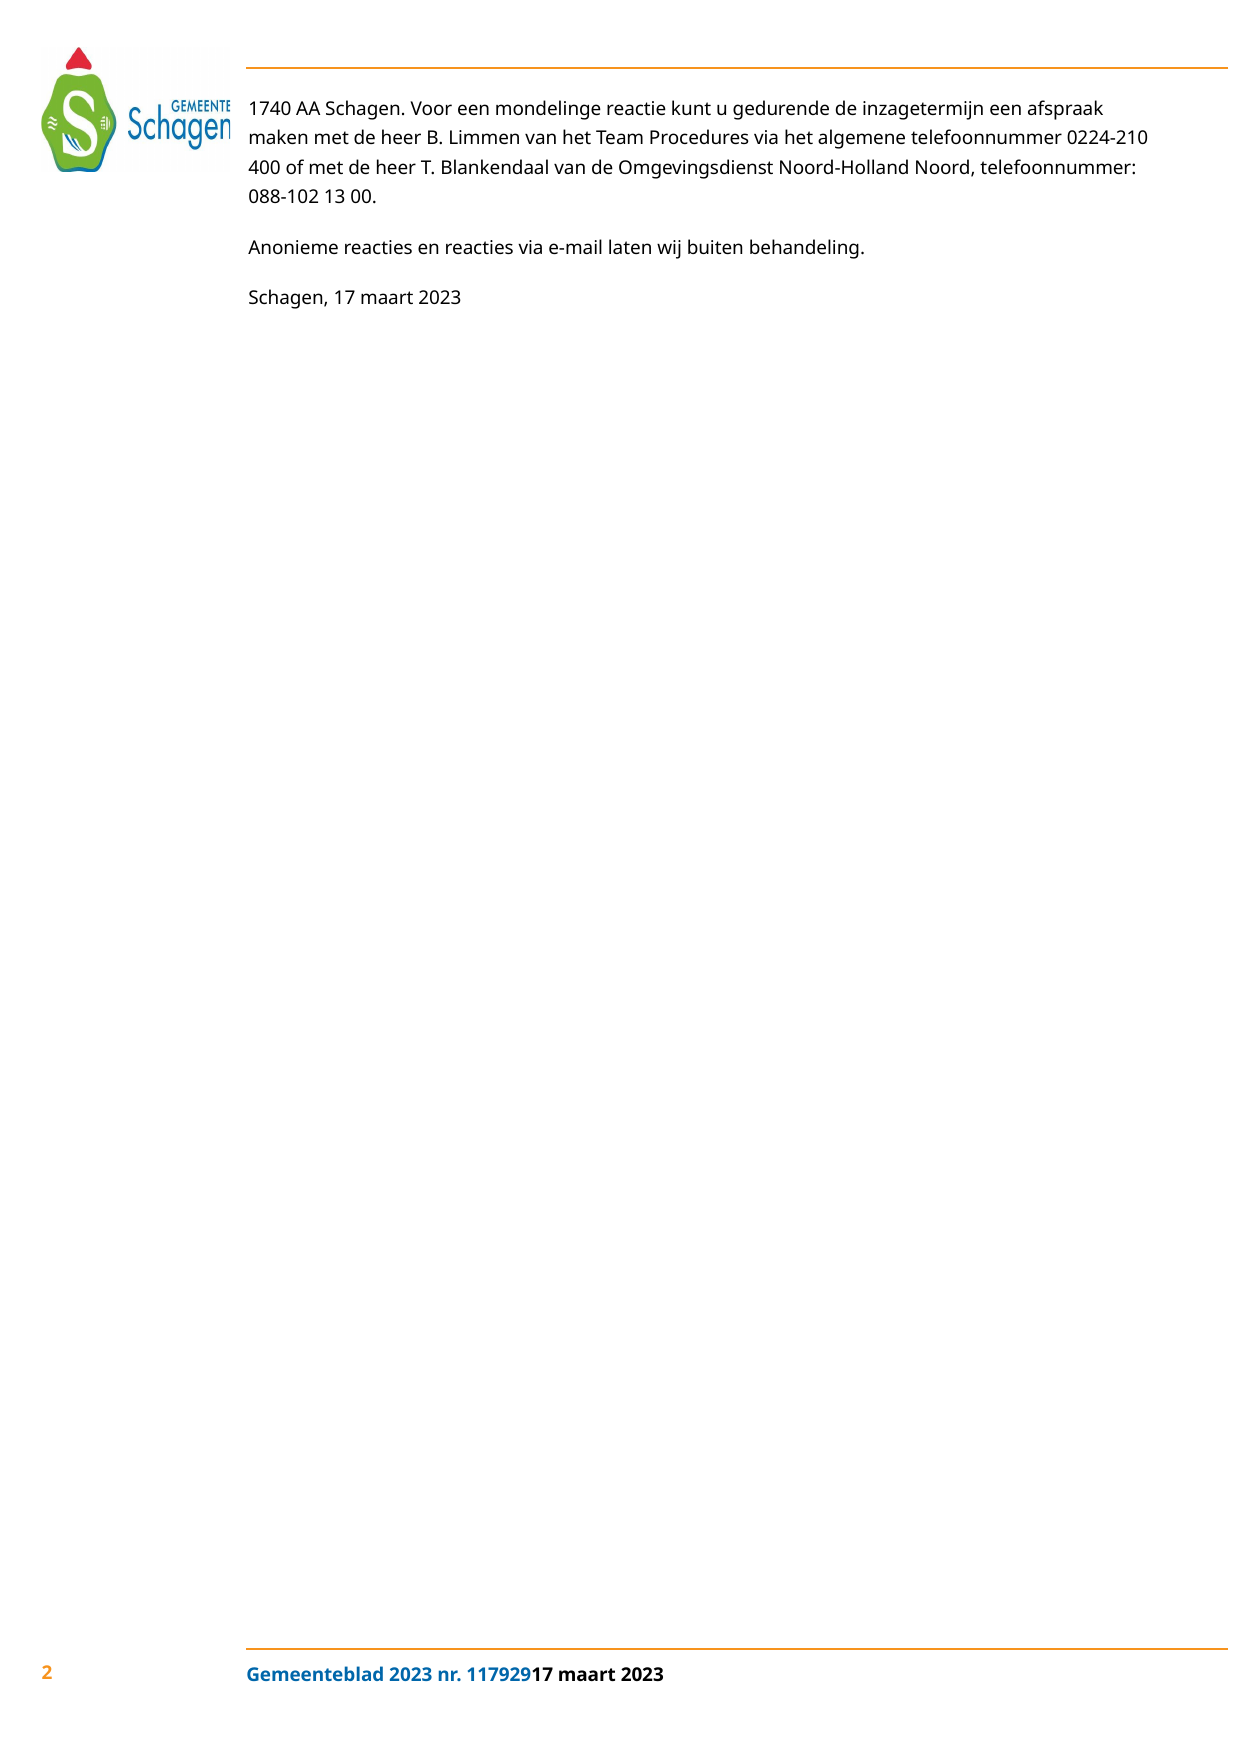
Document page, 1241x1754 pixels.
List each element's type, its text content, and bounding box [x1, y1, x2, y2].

picture [41, 47, 231, 172]
text Anonieme reacties en reacties via e-mail laten wij buiten behandeling. [248, 234, 1152, 260]
text 1740 AA Schagen. Voor een mondelinge reactie kunt u gedurende de inzagetermijn een afspraak maken met de heer B. Limmen van het Team Procedures via het algemene telefoonnummer 0224-210 400 of met de heer T. Blankendaal van de Omgevingsdienst Noord-Holland Noord, telefoonnummer: 088-102 13 00. [248, 95, 1152, 209]
text Schagen, 17 maart 2023 [248, 284, 1152, 310]
